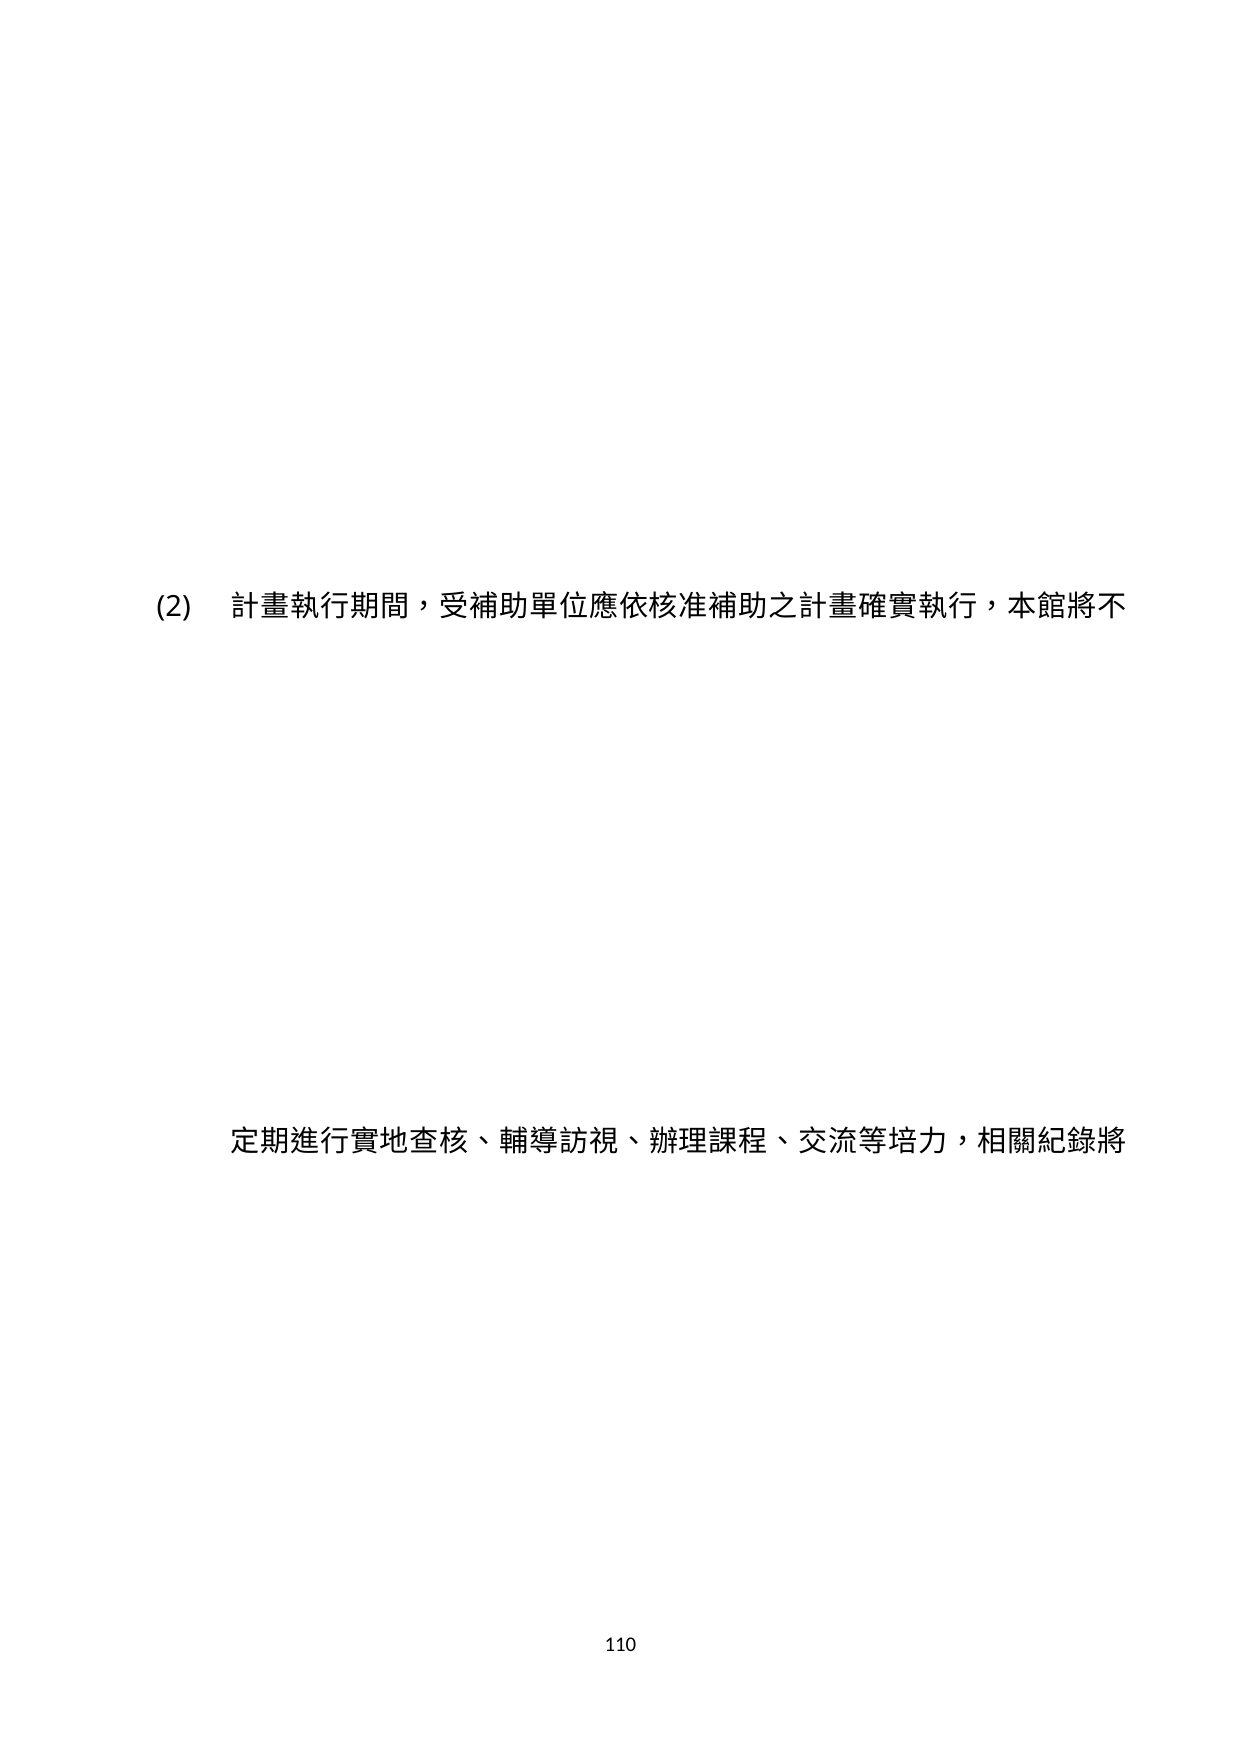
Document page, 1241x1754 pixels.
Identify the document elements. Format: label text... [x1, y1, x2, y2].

list 計畫執行期間，受補助單位應依核准補助之計畫確實執行，本館將不定期進行實地查核、輔導訪視、辦理課程、交流等培力，相關紀錄將 [156, 336, 1128, 1406]
